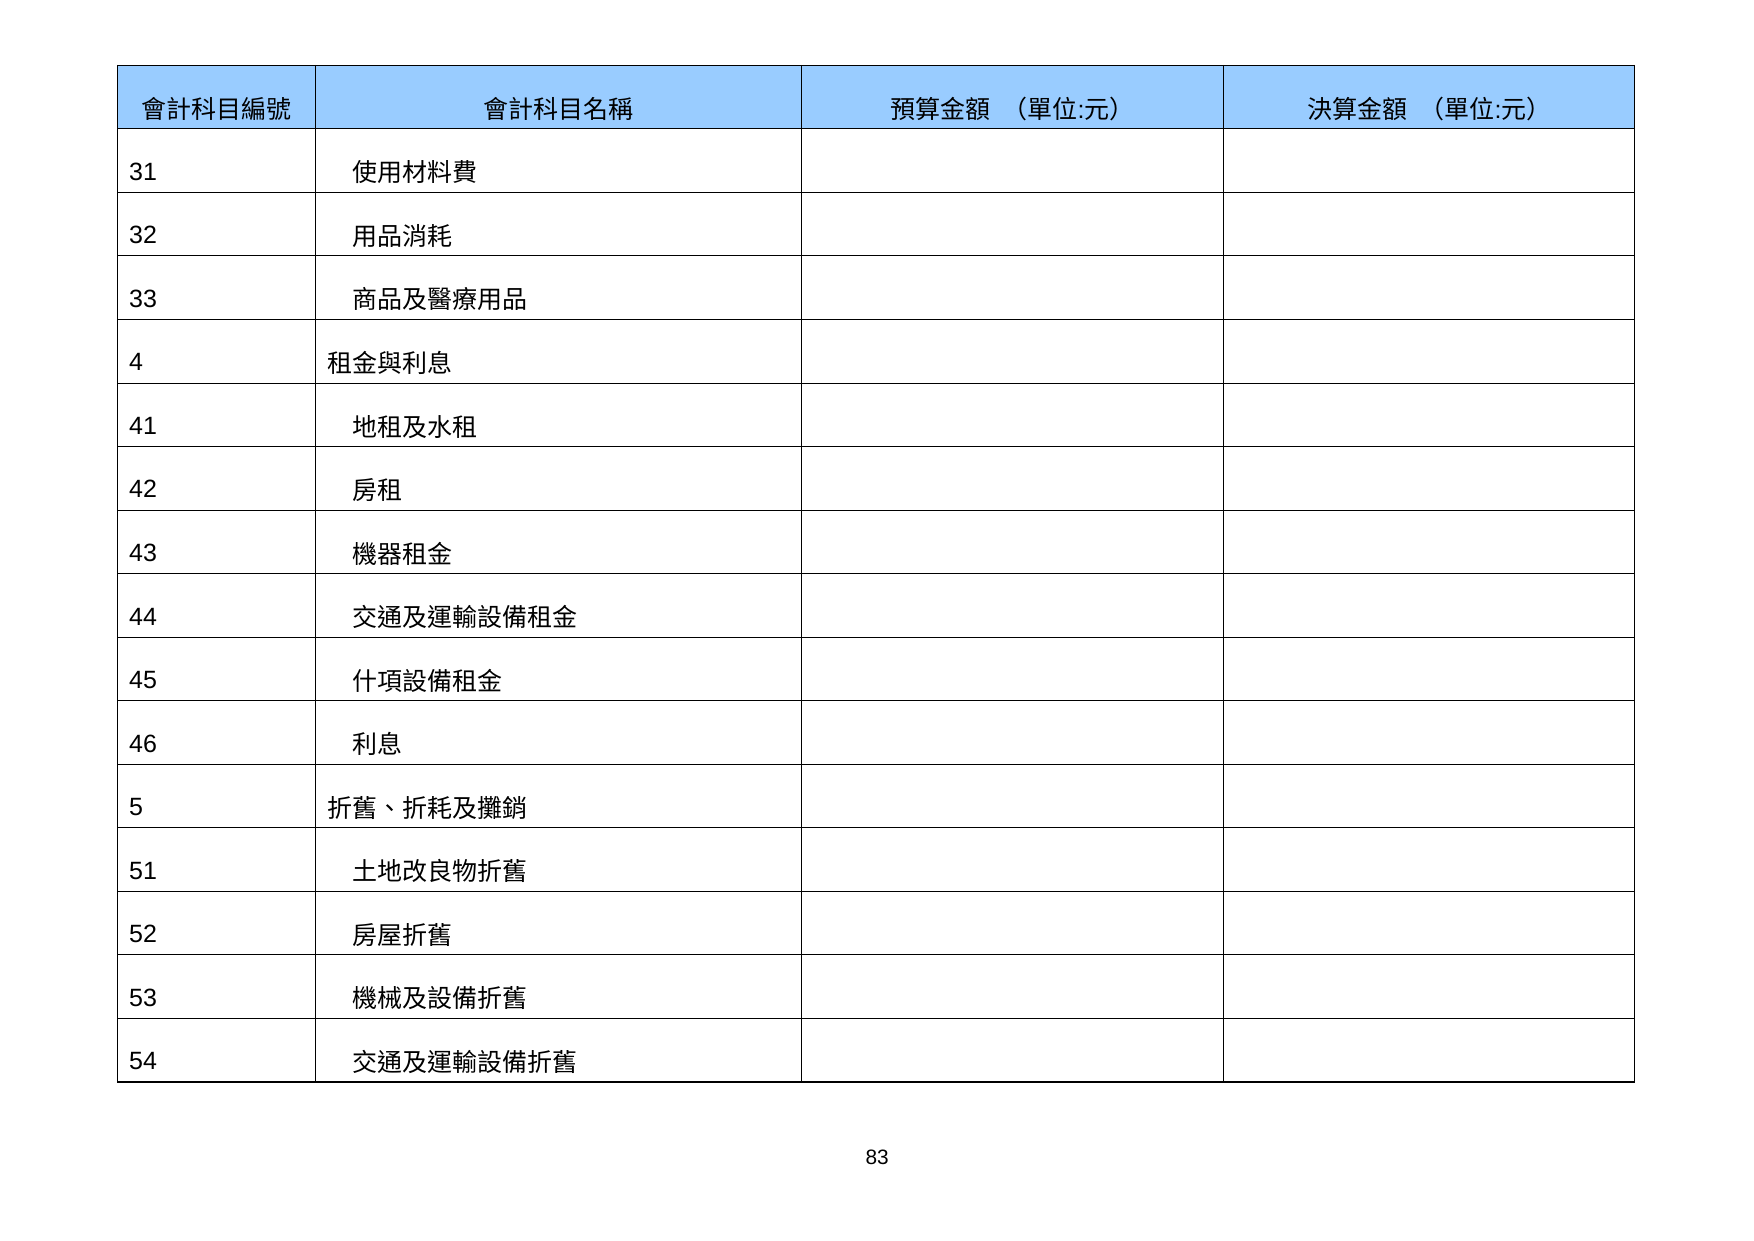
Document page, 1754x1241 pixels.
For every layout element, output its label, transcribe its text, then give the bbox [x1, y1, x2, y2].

table_cell 用品消耗 [316, 193, 801, 255]
table_cell 51 [118, 828, 315, 891]
table_cell 44 [118, 574, 315, 637]
table_cell 使用材料費 [316, 129, 801, 192]
table_cell [1224, 447, 1634, 509]
table_cell 租金與利息 [316, 320, 801, 382]
table_cell 42 [118, 447, 315, 509]
table_cell 45 [118, 638, 315, 700]
table_cell [802, 320, 1223, 382]
table_cell [1224, 320, 1634, 382]
table_cell 房屋折舊 [316, 892, 801, 954]
table_cell [1224, 892, 1634, 954]
table_cell [802, 765, 1223, 827]
table_cell 折舊、折耗及攤銷 [316, 765, 801, 827]
table_cell 46 [118, 701, 315, 764]
table_cell [802, 955, 1223, 1018]
table_cell [802, 447, 1223, 509]
table_cell [802, 129, 1223, 192]
table_cell [802, 828, 1223, 891]
table_cell 商品及醫療用品 [316, 256, 801, 319]
table_cell [1224, 765, 1634, 827]
table_cell [802, 511, 1223, 573]
table_cell 利息 [316, 701, 801, 764]
table_cell [802, 574, 1223, 637]
table_cell 機器租金 [316, 511, 801, 573]
table_cell [1224, 193, 1634, 255]
table_cell [802, 892, 1223, 954]
table_cell [1224, 511, 1634, 573]
table_cell [1224, 1019, 1634, 1081]
table_cell 4 [118, 320, 315, 382]
table_header 預算金額 （單位:元） [802, 66, 1223, 128]
table_cell 什項設備租金 [316, 638, 801, 700]
table_cell [802, 638, 1223, 700]
table_cell 交通及運輸設備租金 [316, 574, 801, 637]
table_cell 31 [118, 129, 315, 192]
table_cell [1224, 574, 1634, 637]
table_cell 54 [118, 1019, 315, 1081]
table_cell 41 [118, 384, 315, 446]
table_cell 33 [118, 256, 315, 319]
table_cell 53 [118, 955, 315, 1018]
table_cell [1224, 384, 1634, 446]
table_cell [802, 701, 1223, 764]
table_cell [802, 193, 1223, 255]
table_cell [802, 256, 1223, 319]
table_cell 43 [118, 511, 315, 573]
table_cell [1224, 638, 1634, 700]
table_cell [802, 384, 1223, 446]
table_cell [1224, 828, 1634, 891]
table_cell [802, 1019, 1223, 1081]
table_cell 52 [118, 892, 315, 954]
table_cell [1224, 701, 1634, 764]
table_header 會計科目編號 [118, 66, 315, 128]
table_cell 5 [118, 765, 315, 827]
table_header 會計科目名稱 [316, 66, 801, 128]
table_header 決算金額 （單位:元） [1224, 66, 1634, 128]
table_cell [1224, 955, 1634, 1018]
table_cell 房租 [316, 447, 801, 509]
table_cell 交通及運輸設備折舊 [316, 1019, 801, 1081]
table_cell 32 [118, 193, 315, 255]
table_cell [1224, 256, 1634, 319]
table_cell 土地改良物折舊 [316, 828, 801, 891]
table_cell 地租及水租 [316, 384, 801, 446]
table_cell [1224, 129, 1634, 192]
table_cell 機械及設備折舊 [316, 955, 801, 1018]
